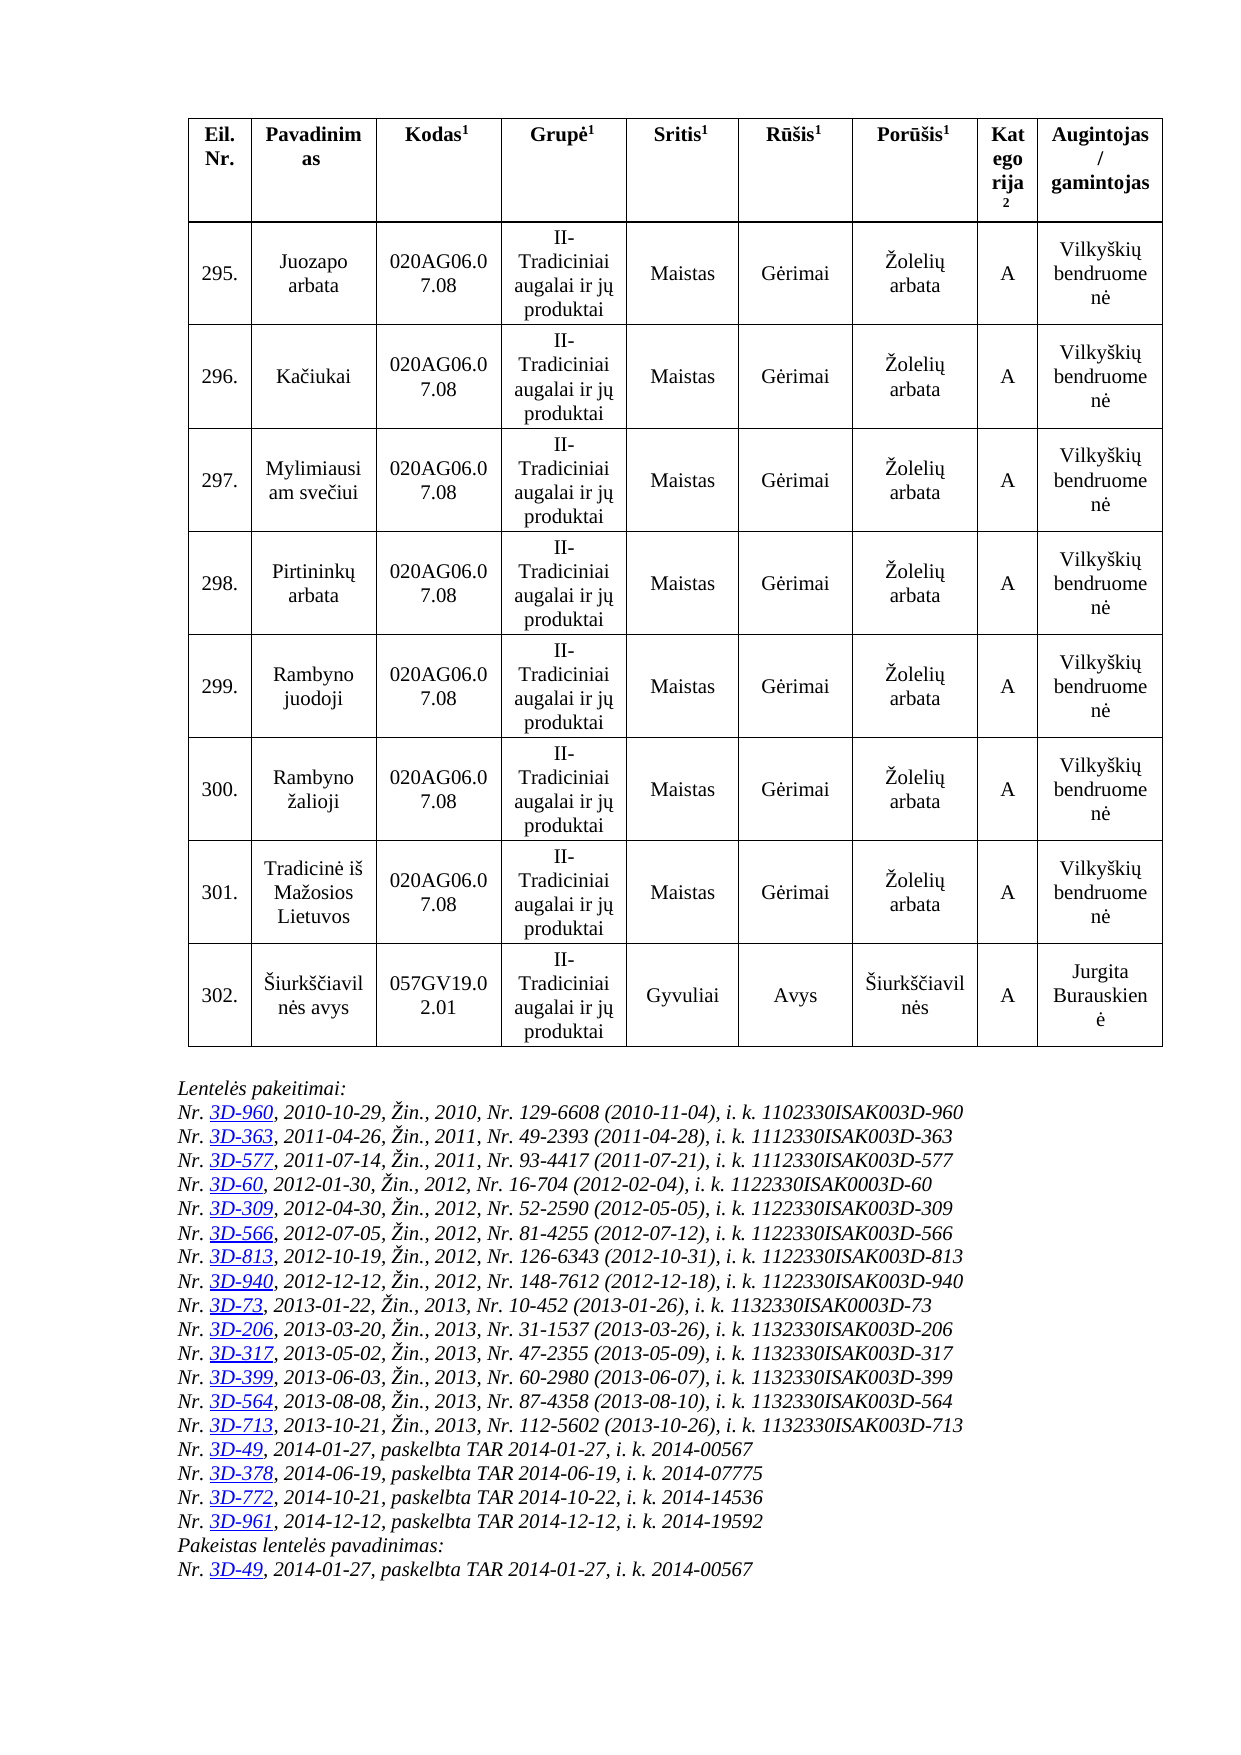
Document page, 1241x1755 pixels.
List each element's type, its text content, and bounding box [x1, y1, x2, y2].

table_cell A [978, 532, 1037, 634]
table_cell Vilkyškių bendruomenė [1038, 841, 1162, 943]
table_header Augintojas/ gamintojas [1038, 119, 1162, 221]
table_cell Pirtininkų arbata [252, 532, 376, 634]
table_cell Kačiukai [252, 325, 376, 427]
table_cell Vilkyškių bendruomenė [1038, 325, 1162, 427]
table_cell Rambyno žalioji [252, 738, 376, 840]
table_cell Maistas [627, 429, 738, 531]
text Nr. 3D-566, 2012-07-05, Žin., 2012, Nr. 81-4255 (2012-07-12), i. k. 1122330ISAK003D-566 [177, 1220, 1122, 1244]
text Nr. 3D-49, 2014-01-27, paskelbta TAR 2014-01-27, i. k. 2014-00567 [177, 1437, 1122, 1461]
table_cell A [978, 738, 1037, 840]
table_cell 020AG06.07.08 [377, 635, 501, 737]
table_cell Žolelių arbata [853, 532, 977, 634]
text Nr. 3D-961, 2014-12-12, paskelbta TAR 2014-12-12, i. k. 2014-19592 [177, 1509, 1122, 1533]
table_cell 057GV19.02.01 [377, 944, 501, 1046]
text Nr. 3D-940, 2012-12-12, Žin., 2012, Nr. 148-7612 (2012-12-18), i. k. 1122330ISAK003D-940 [177, 1268, 1122, 1293]
table_cell Gėrimai [739, 325, 852, 427]
table_cell Gėrimai [739, 223, 852, 324]
table_cell Vilkyškių bendruomenė [1038, 223, 1162, 324]
table_cell Jurgita Burauskienė [1038, 944, 1162, 1046]
table_cell A [978, 325, 1037, 427]
table_cell Gėrimai [739, 841, 852, 943]
table_header Grupė1 [502, 119, 626, 221]
table_cell II-Tradiciniai augalai ir jų produktai [502, 944, 626, 1046]
text Nr. 3D-317, 2013-05-02, Žin., 2013, Nr. 47-2355 (2013-05-09), i. k. 1132330ISAK003D-317 [177, 1341, 1122, 1365]
text Nr. 3D-60, 2012-01-30, Žin., 2012, Nr. 16-704 (2012-02-04), i. k. 1122330ISAK0003D-60 [177, 1172, 1122, 1196]
table_cell 300. [189, 738, 251, 840]
table_cell 296. [189, 325, 251, 427]
table_cell 020AG06.07.08 [377, 429, 501, 531]
table_cell Tradicinė iš Mažosios Lietuvos [252, 841, 376, 943]
table_cell A [978, 429, 1037, 531]
table_cell Žolelių arbata [853, 325, 977, 427]
table_header Kodas1 [377, 119, 501, 221]
table_cell 302. [189, 944, 251, 1046]
table_cell A [978, 635, 1037, 737]
table_cell Mylimiausiam svečiui [252, 429, 376, 531]
table_cell Vilkyškių bendruomenė [1038, 532, 1162, 634]
text Nr. 3D-713, 2013-10-21, Žin., 2013, Nr. 112-5602 (2013-10-26), i. k. 1132330ISAK003D-713 [177, 1413, 1122, 1437]
table_cell Šiurkščiavilnės avys [252, 944, 376, 1046]
table_cell Maistas [627, 635, 738, 737]
table_cell II-Tradiciniai augalai ir jų produktai [502, 738, 626, 840]
text Nr. 3D-49, 2014-01-27, paskelbta TAR 2014-01-27, i. k. 2014-00567 [177, 1557, 1122, 1581]
table_cell Gėrimai [739, 532, 852, 634]
table_cell A [978, 223, 1037, 324]
table_cell Rambyno juodoji [252, 635, 376, 737]
table_cell 297. [189, 429, 251, 531]
table_cell II-Tradiciniai augalai ir jų produktai [502, 841, 626, 943]
text Nr. 3D-206, 2013-03-20, Žin., 2013, Nr. 31-1537 (2013-03-26), i. k. 1132330ISAK003D-206 [177, 1317, 1122, 1341]
table_cell A [978, 944, 1037, 1046]
table_cell Maistas [627, 223, 738, 324]
text Nr. 3D-378, 2014-06-19, paskelbta TAR 2014-06-19, i. k. 2014-07775 [177, 1461, 1122, 1485]
table_cell Žolelių arbata [853, 429, 977, 531]
text Nr. 3D-813, 2012-10-19, Žin., 2012, Nr. 126-6343 (2012-10-31), i. k. 1122330ISAK003D-813 [177, 1244, 1122, 1268]
table_cell II-Tradiciniai augalai ir jų produktai [502, 532, 626, 634]
text Nr. 3D-772, 2014-10-21, paskelbta TAR 2014-10-22, i. k. 2014-14536 [177, 1485, 1122, 1509]
text Pakeistas lentelės pavadinimas: [177, 1533, 1122, 1557]
table_header Porūšis1 [853, 119, 977, 221]
table_cell Vilkyškių bendruomenė [1038, 635, 1162, 737]
table_cell Gėrimai [739, 635, 852, 737]
text Nr. 3D-309, 2012-04-30, Žin., 2012, Nr. 52-2590 (2012-05-05), i. k. 1122330ISAK003D-309 [177, 1196, 1122, 1220]
table_cell 301. [189, 841, 251, 943]
table_cell Gyvuliai [627, 944, 738, 1046]
text Lentelės pakeitimai: [177, 1076, 1122, 1100]
table_cell 298. [189, 532, 251, 634]
table_cell II-Tradiciniai augalai ir jų produktai [502, 325, 626, 427]
table_cell 020AG06.07.08 [377, 532, 501, 634]
table_cell 020AG06.07.08 [377, 325, 501, 427]
table_cell Žolelių arbata [853, 635, 977, 737]
table_header Kategorija2 [978, 119, 1037, 221]
table_cell II-Tradiciniai augalai ir jų produktai [502, 223, 626, 324]
table_cell Žolelių arbata [853, 223, 977, 324]
table_cell Avys [739, 944, 852, 1046]
table_cell Gėrimai [739, 429, 852, 531]
text Nr. 3D-399, 2013-06-03, Žin., 2013, Nr. 60-2980 (2013-06-07), i. k. 1132330ISAK003D-399 [177, 1365, 1122, 1389]
table_cell Maistas [627, 738, 738, 840]
table_cell Gėrimai [739, 738, 852, 840]
table_cell 020AG06.07.08 [377, 841, 501, 943]
text Nr. 3D-564, 2013-08-08, Žin., 2013, Nr. 87-4358 (2013-08-10), i. k. 1132330ISAK003D-564 [177, 1389, 1122, 1413]
table_cell II-Tradiciniai augalai ir jų produktai [502, 635, 626, 737]
text Nr. 3D-960, 2010-10-29, Žin., 2010, Nr. 129-6608 (2010-11-04), i. k. 1102330ISAK003D-960 [177, 1100, 1122, 1124]
text Nr. 3D-73, 2013-01-22, Žin., 2013, Nr. 10-452 (2013-01-26), i. k. 1132330ISAK0003D-73 [177, 1293, 1122, 1317]
table_cell II-Tradiciniai augalai ir jų produktai [502, 429, 626, 531]
table_cell A [978, 841, 1037, 943]
text Nr. 3D-577, 2011-07-14, Žin., 2011, Nr. 93-4417 (2011-07-21), i. k. 1112330ISAK003D-577 [177, 1148, 1122, 1172]
table_header Rūšis1 [739, 119, 852, 221]
table_header Sritis1 [627, 119, 738, 221]
table_cell 020AG06.07.08 [377, 738, 501, 840]
table_header Eil. Nr. [189, 119, 251, 221]
table_cell Žolelių arbata [853, 841, 977, 943]
table_cell 295. [189, 223, 251, 324]
table_header Pavadinimas [252, 119, 376, 221]
text Nr. 3D-363, 2011-04-26, Žin., 2011, Nr. 49-2393 (2011-04-28), i. k. 1112330ISAK003D-363 [177, 1124, 1122, 1148]
table_cell Vilkyškių bendruomenė [1038, 738, 1162, 840]
table_cell Maistas [627, 532, 738, 634]
table_cell Juozapo arbata [252, 223, 376, 324]
table_cell Žolelių arbata [853, 738, 977, 840]
table_cell Šiurkščiavilnės [853, 944, 977, 1046]
table_cell Maistas [627, 841, 738, 943]
table_cell 020AG06.07.08 [377, 223, 501, 324]
table_cell Vilkyškių bendruomenė [1038, 429, 1162, 531]
table_cell 299. [189, 635, 251, 737]
table_cell Maistas [627, 325, 738, 427]
